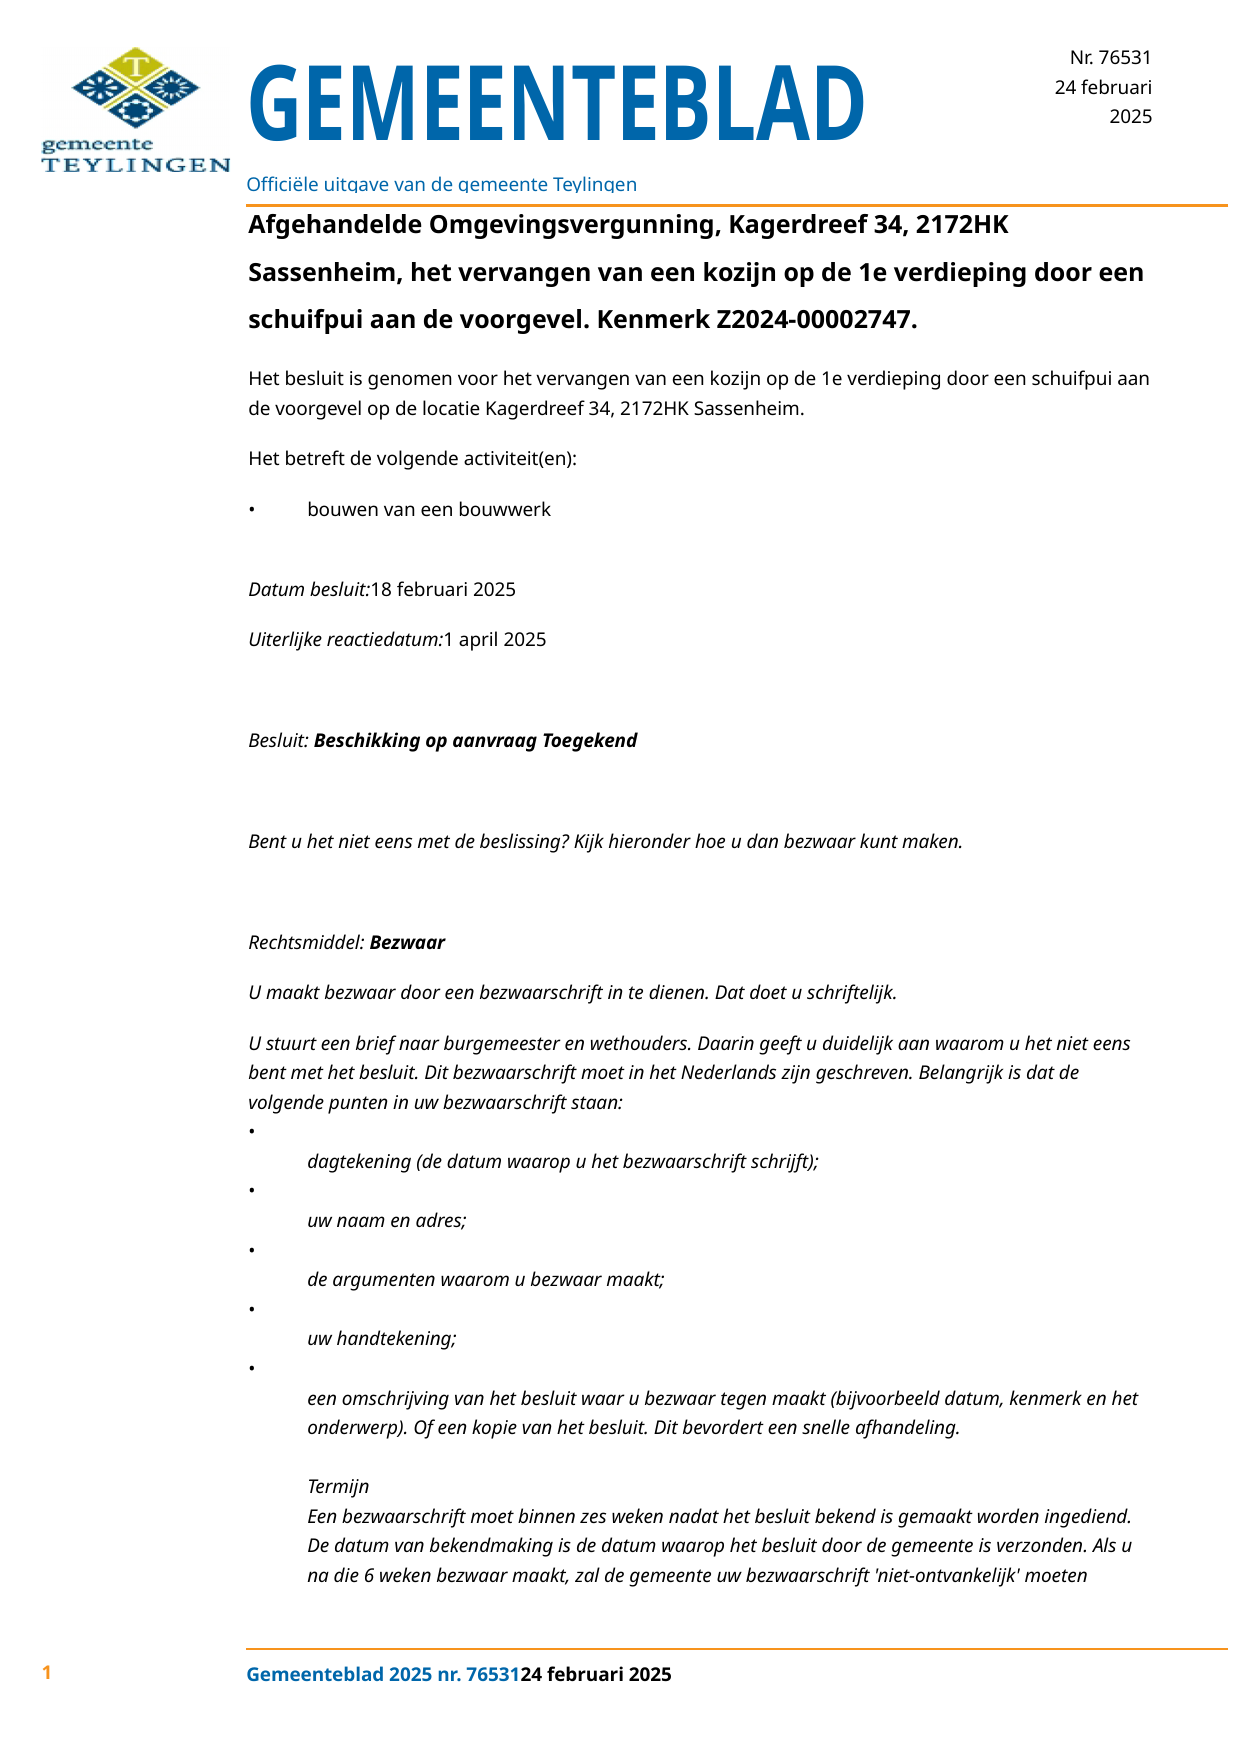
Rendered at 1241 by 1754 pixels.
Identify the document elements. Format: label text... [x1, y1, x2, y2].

text Het betreft de volgende activiteit(en): [248, 446, 1152, 471]
text U maakt bezwaar door een bezwaarschrift in te dienen. Dat doet u schriftelijk. [248, 979, 1152, 1005]
text Afgehandelde Omgevingsvergunning, Kagerdreef 34, 2172HK Sassenheim, het vervangen van een kozijn op de 1e verdieping door een schuifpui aan de voorgevel. Kenmerk Z2024-00002747. [248, 207, 1152, 336]
text Uiterlijke reactiedatum:1 april 2025 [248, 626, 1152, 652]
text Bent u het niet eens met de beslissing? Kijk hieronder hoe u dan bezwaar kunt maken. [248, 828, 1152, 854]
list dagtekening (de datum waarop u het bezwaarschrift schrijft); [248, 1148, 1152, 1174]
list de argumenten waarom u bezwaar maakt; [248, 1266, 1152, 1292]
picture [41, 47, 231, 172]
list Termijn [248, 1473, 1152, 1499]
text Rechtsmiddel: Bezwaar [248, 929, 1152, 954]
text Datum besluit:18 februari 2025 [248, 576, 1152, 602]
text Besluit: Beschikking op aanvraag Toegekend [248, 727, 1152, 753]
list uw naam en adres; [248, 1207, 1152, 1233]
text U stuurt een brief naar burgemeester en wethouders. Daarin geeft u duidelijk aan waarom u het niet eens bent met het besluit. Dit bezwaarschrift moet in het Nederlands zijn geschreven. Belangrijk is dat de volgende punten in uw bezwaarschrift staan: [248, 1030, 1152, 1114]
text Het besluit is genomen voor het vervangen van een kozijn op de 1e verdieping door een schuifpui aan de voorgevel op de locatie Kagerdreef 34, 2172HK Sassenheim. [248, 366, 1152, 421]
list bouwen van een bouwwerk [248, 496, 1152, 522]
list een omschrijving van het besluit waar u bezwaar tegen maakt (bijvoorbeeld datum, kenmerk en het onderwerp). Of een kopie van het besluit. Dit bevordert een snelle afhandeling. [248, 1385, 1152, 1440]
list Een bezwaarschrift moet binnen zes weken nadat het besluit bekend is gemaakt worden ingediend. De datum van bekendmaking is de datum waarop het besluit door de gemeente is verzonden. Als u na die 6 weken bezwaar maakt, zal de gemeente uw bezwaarschrift 'niet-ontvankelijk' moeten [248, 1503, 1152, 1588]
list uw handtekening; [248, 1326, 1152, 1351]
